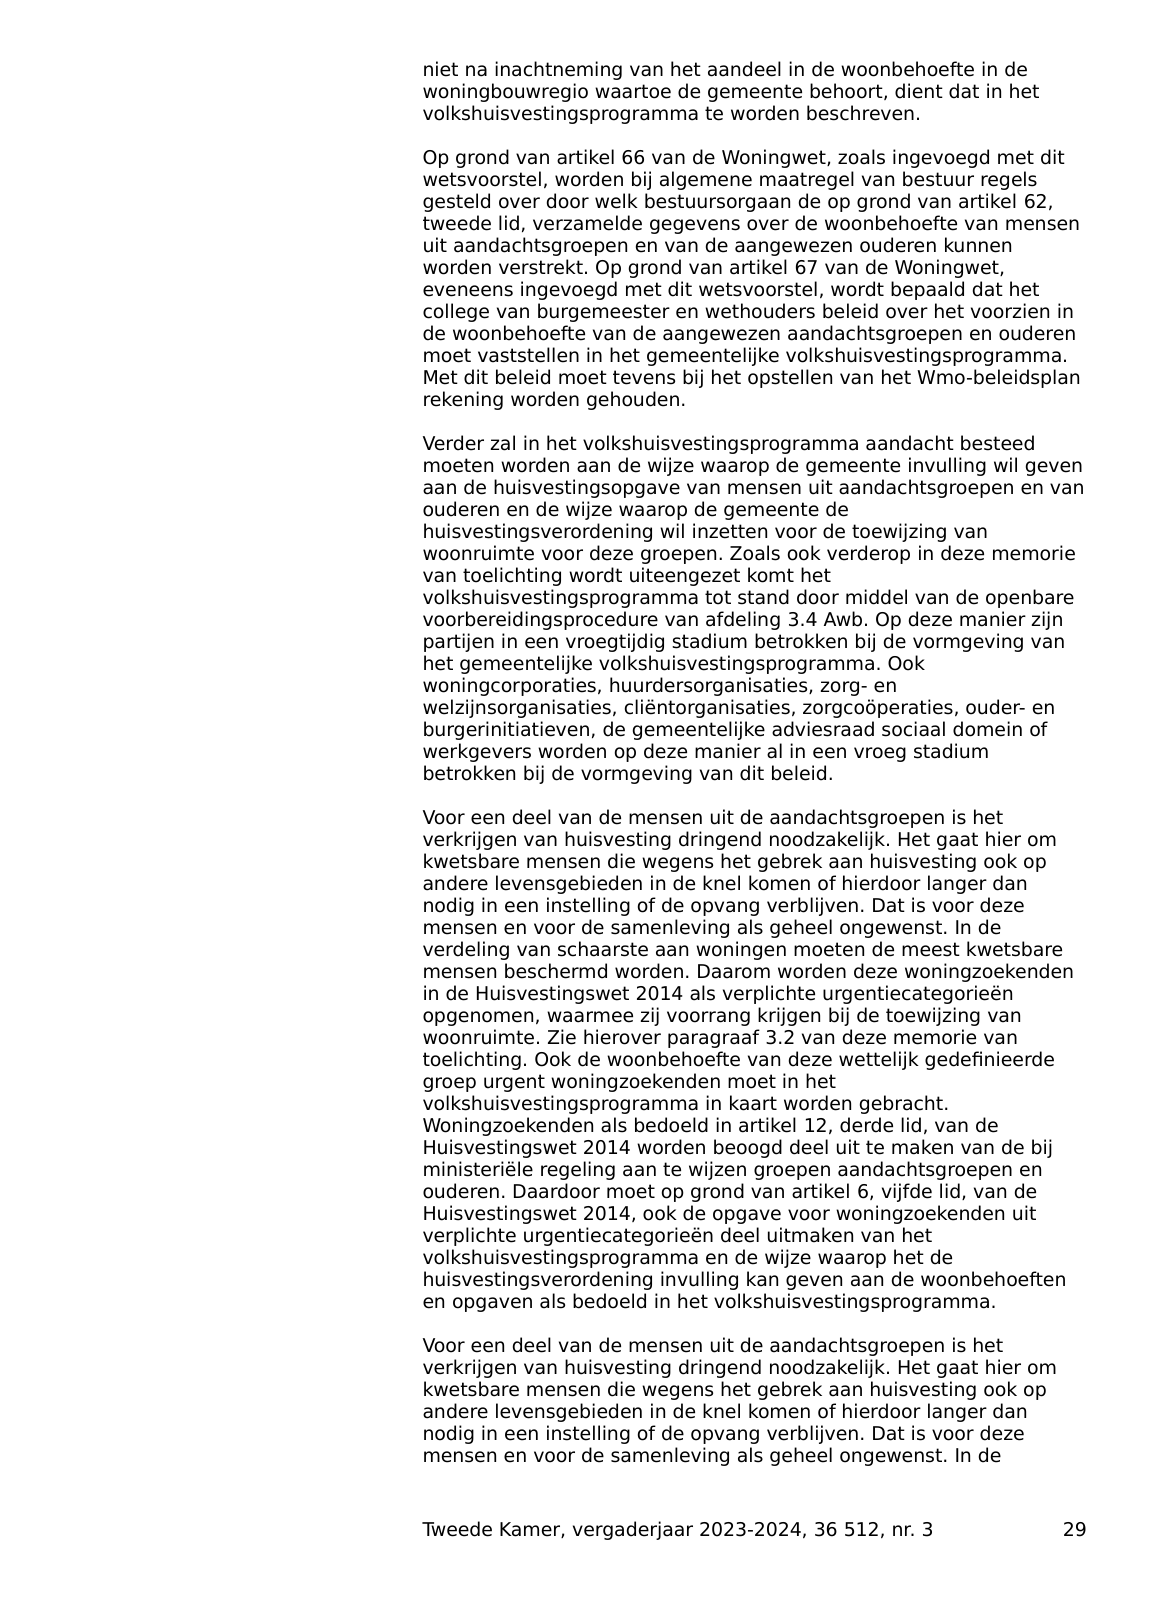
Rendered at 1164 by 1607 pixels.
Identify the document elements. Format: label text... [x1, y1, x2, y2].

text Voor een deel van de mensen uit de aandachtsgroepen is het verkrijgen van huisvesting dringend noodzakelijk. Het gaat hier om kwetsbare mensen die wegens het gebrek aan huisvesting ook op andere levensgebieden in de knel komen of hierdoor langer dan nodig in een instelling of de opvang verblijven. Dat is voor deze mensen en voor de samenleving als geheel ongewenst. In de verdeling van schaarste aan woningen moeten de meest kwetsbare mensen beschermd worden. Daarom worden deze woningzoekenden in de Huisvestingswet 2014 als verplichte urgentiecategorieën opgenomen, waarmee zij voorrang krijgen bij de toewijzing van woonruimte. Zie hierover paragraaf 3.2 van deze memorie van toelichting. Ook de woonbehoefte van deze wettelijk gedefinieerde groep urgent woningzoekenden moet in het volkshuisvestingsprogramma in kaart worden gebracht. Woningzoekenden als bedoeld in artikel 12, derde lid, van de Huisvestingswet 2014 worden beoogd deel uit te maken van de bij ministeriële regeling aan te wijzen groepen aandachtsgroepen en ouderen. Daardoor moet op grond van artikel 6, vijfde lid, van de Huisvestingswet 2014, ook de opgave voor woningzoekenden uit verplichte urgentiecategorieën deel uitmaken van het volkshuisvestingsprogramma en de wijze waarop het de huisvestingsverordening invulling kan geven aan de woonbehoeften en opgaven als bedoeld in het volkshuisvestingsprogramma. [422, 807, 1087, 1312]
text Verder zal in het volkshuisvestingsprogramma aandacht besteed moeten worden aan de wijze waarop de gemeente invulling wil geven aan de huisvestingsopgave van mensen uit aandachtsgroepen en van ouderen en de wijze waarop de gemeente de huisvestingsverordening wil inzetten voor de toewijzing van woonruimte voor deze groepen. Zoals ook verderop in deze memorie van toelichting wordt uiteengezet komt het volkshuisvestingsprogramma tot stand door middel van de openbare voorbereidingsprocedure van afdeling 3.4 Awb. Op deze manier zijn partijen in een vroegtijdig stadium betrokken bij de vormgeving van het gemeentelijke volkshuisvestingsprogramma. Ook woningcorporaties, huurdersorganisaties, zorg- en welzijnsorganisaties, cliëntorganisaties, zorgcoöperaties, ouder- en burgerinitiatieven, de gemeentelijke adviesraad sociaal domein of werkgevers worden op deze manier al in een vroeg stadium betrokken bij de vormgeving van dit beleid. [422, 433, 1087, 785]
text Voor een deel van de mensen uit de aandachtsgroepen is het verkrijgen van huisvesting dringend noodzakelijk. Het gaat hier om kwetsbare mensen die wegens het gebrek aan huisvesting ook op andere levensgebieden in de knel komen of hierdoor langer dan nodig in een instelling of de opvang verblijven. Dat is voor deze mensen en voor de samenleving als geheel ongewenst. In de [422, 1335, 1087, 1467]
text Op grond van artikel 66 van de Woningwet, zoals ingevoegd met dit wetsvoorstel, worden bij algemene maatregel van bestuur regels gesteld over door welk bestuursorgaan de op grond van artikel 62, tweede lid, verzamelde gegevens over de woonbehoefte van mensen uit aandachtsgroepen en van de aangewezen ouderen kunnen worden verstrekt. Op grond van artikel 67 van de Woningwet, eveneens ingevoegd met dit wetsvoorstel, wordt bepaald dat het college van burgemeester en wethouders beleid over het voorzien in de woonbehoefte van de aangewezen aandachtsgroepen en ouderen moet vaststellen in het gemeentelijke volkshuisvestingsprogramma. Met dit beleid moet tevens bij het opstellen van het Wmo-beleidsplan rekening worden gehouden. [422, 147, 1087, 411]
text niet na inachtneming van het aandeel in de woonbehoefte in de woningbouwregio waartoe de gemeente behoort, dient dat in het volkshuisvestingsprogramma te worden beschreven. [422, 59, 1087, 125]
